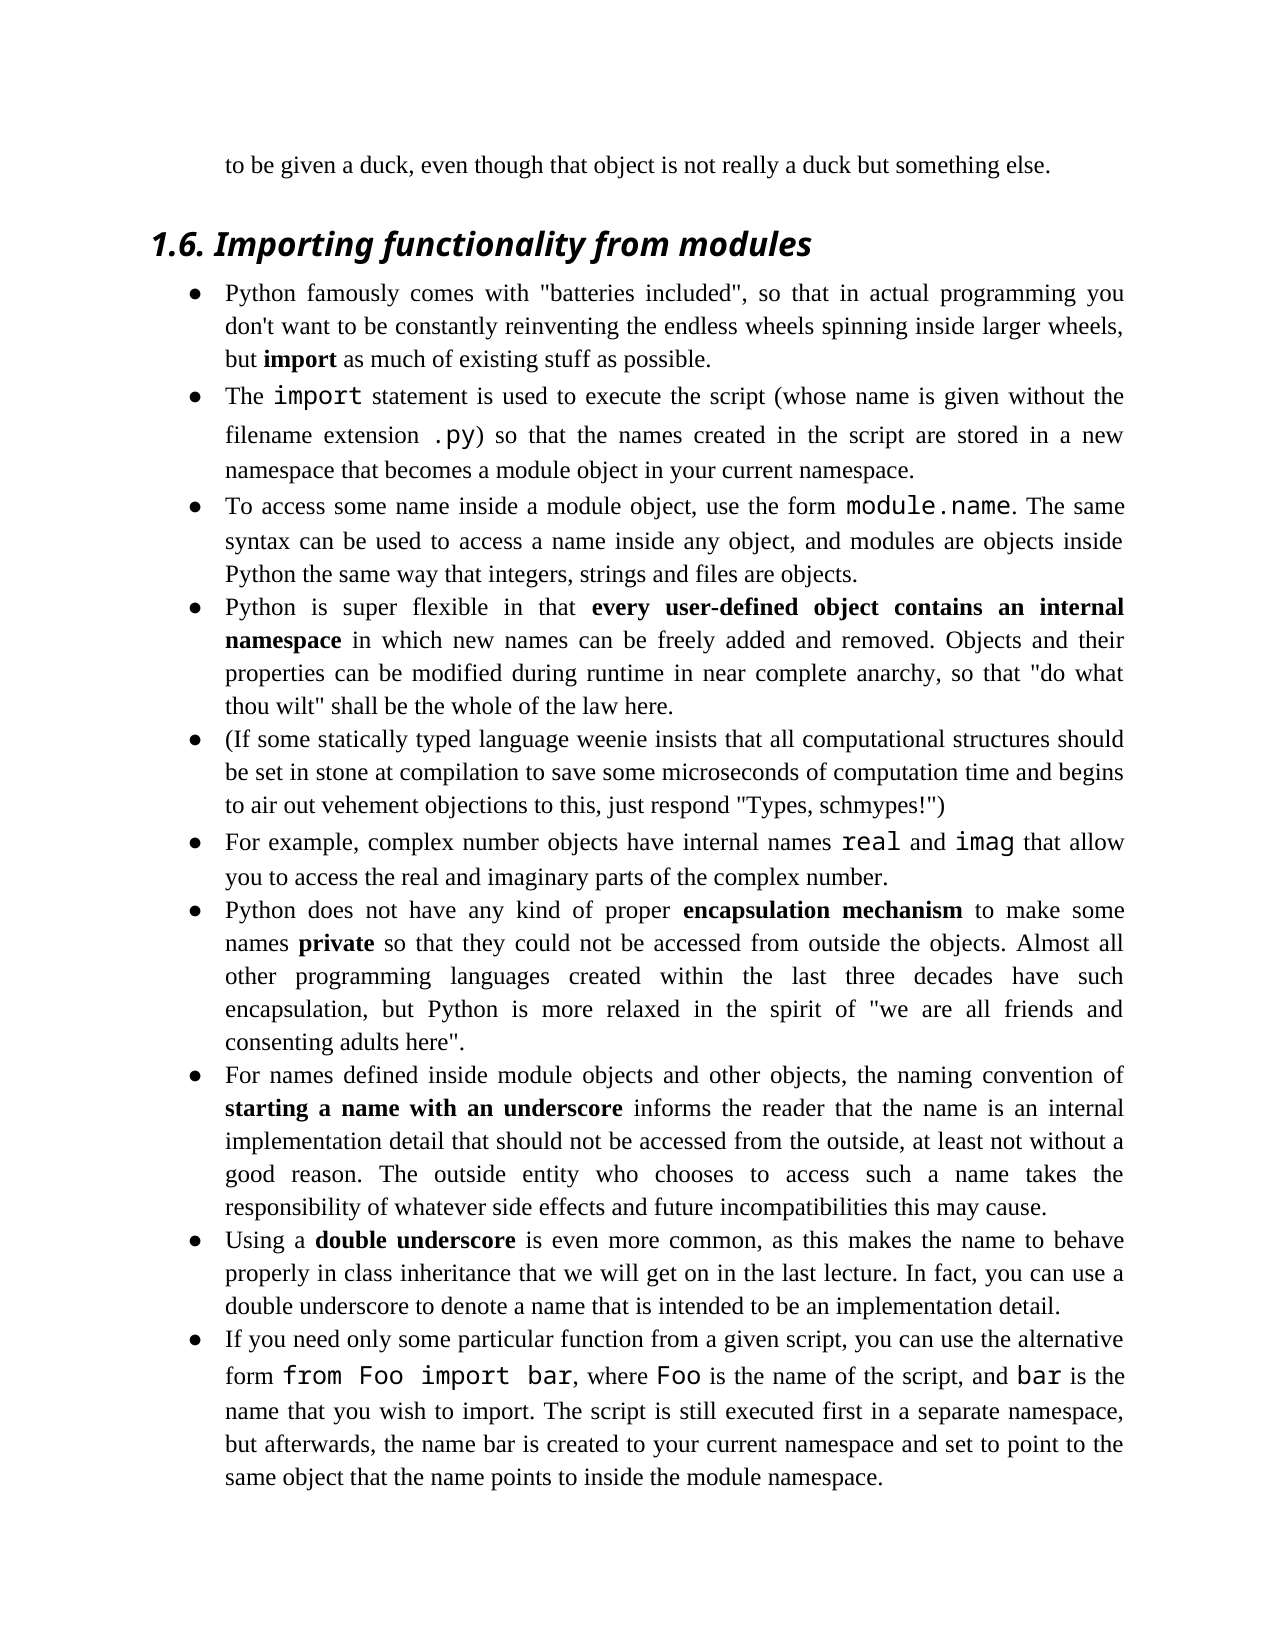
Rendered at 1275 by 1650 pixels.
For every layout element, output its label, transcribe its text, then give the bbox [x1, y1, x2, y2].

list To access some name inside a module object, use the form module.name. The same syntax can be used to access a name inside any object, and modules are objects inside Python the same way that integers, strings and files are objects. [187, 488, 1125, 588]
list Python famously comes with "batteries included", so that in actual programming you don't want to be constantly reinventing the endless wheels spinning inside larger wheels, but import as much of existing stuff as possible. [187, 278, 1125, 373]
list Using a double underscore is even more common, as this makes the name to behave properly in class inheritance that we will get on in the last lecture. In fact, you can use a double underscore to denote a name that is intended to be an implementation detail. [187, 1225, 1125, 1320]
list If you need only some particular function from a given script, you can use the alternative form from Foo import bar, where Foo is the name of the script, and bar is the name that you wish to import. The script is still executed first in a separate namespace, but afterwards, the name bar is created to your current namespace and set to point to the same object that the name points to inside the module namespace. [187, 1324, 1125, 1491]
list The import statement is used to execute the script (whose name is given without the filename extension .py) so that the names created in the script are stored in a new namespace that becomes a module object in your current namespace. [187, 377, 1125, 484]
list Python does not have any kind of proper encapsulation mechanism to make some names private so that they could not be accessed from outside the objects. Almost all other programming languages created within the last three decades have such encapsulation, but Python is more relaxed in the spirit of "we are all friends and consenting adults here". [187, 895, 1125, 1056]
list Python is super flexible in that every user-defined object contains an internal namespace in which new names can be freely added and removed. Objects and their properties can be modified during runtime in near complete anarchy, so that "do what thou wilt" shall be the whole of the law here. [187, 592, 1125, 720]
list to be given a duck, even though that object is not really a duck but something else. [187, 150, 1125, 179]
list For example, complex number objects have internal names real and imag that allow you to access the real and imaginary parts of the complex number. [187, 823, 1125, 891]
list (If some statically typed language weenie insists that all computational structures should be set in stone at compilation to save some microseconds of computation time and begins to air out vehement objections to this, just respond "Types, schmypes!") [187, 724, 1125, 819]
subtitle 1.6. Importing functionality from modules [150, 221, 1125, 266]
list For names defined inside module objects and other objects, the naming convention of starting a name with an underscore informs the reader that the name is an internal implementation detail that should not be accessed from the outside, at least not without a good reason. The outside entity who chooses to access such a name takes the responsibility of whatever side effects and future incompatibilities this may cause. [187, 1060, 1125, 1221]
